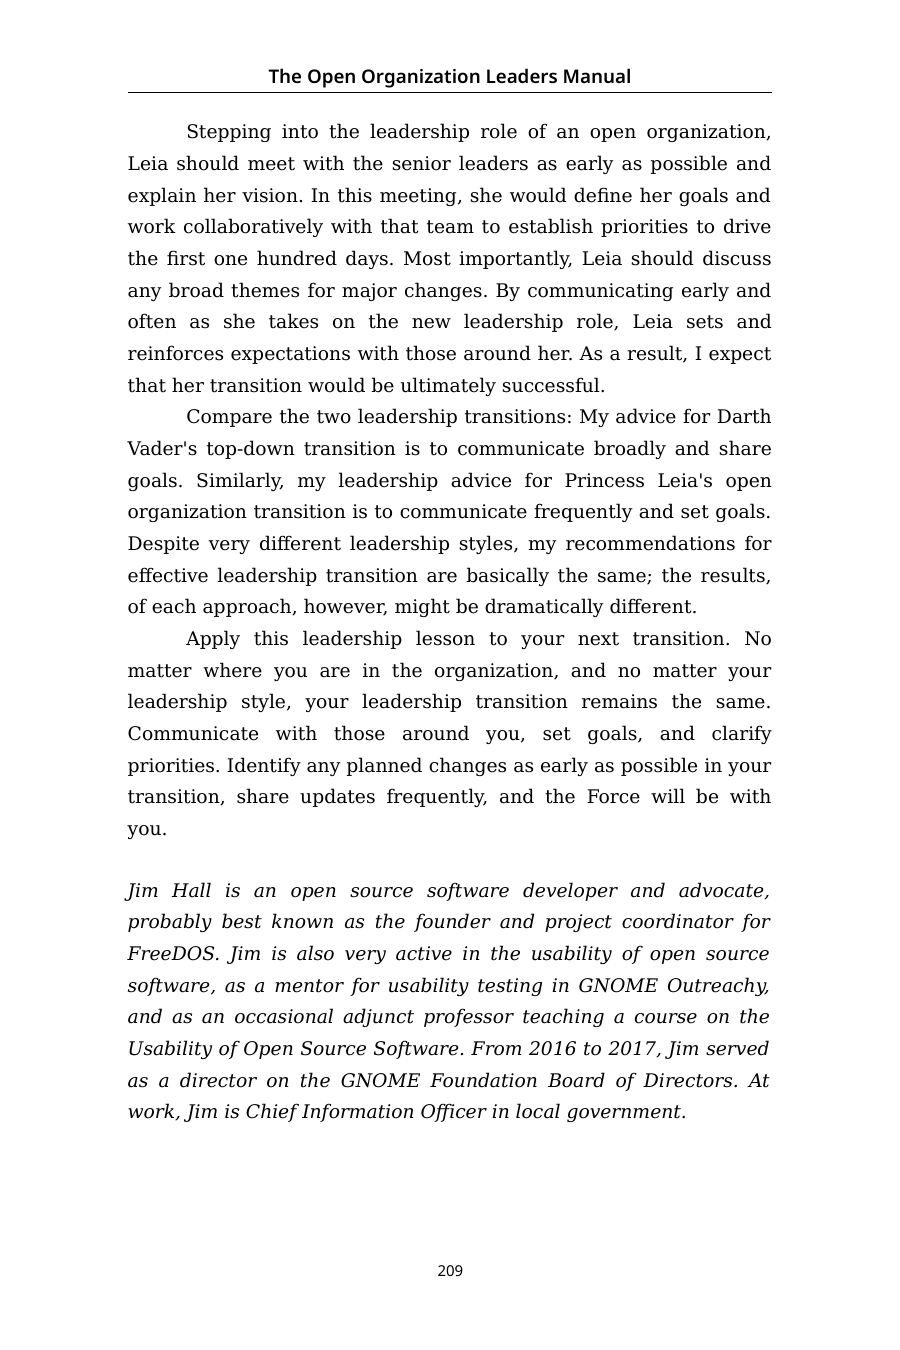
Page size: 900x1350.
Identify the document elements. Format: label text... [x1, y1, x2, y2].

text Stepping into the leadership role of an open organization, Leia should meet with the senior leaders as early as possible and explain her vision. In this meeting, she would define her goals and work collaboratively with that team to establish priorities to drive the first one hundred days. Most importantly, Leia should discuss any broad themes for major changes. By communicating early and often as she takes on the new leadership role, Leia sets and reinforces expectations with those around her. As a result, I expect that her transition would be ultimately successful. [127, 121, 772, 397]
text Apply this leadership lesson to your next transition. No matter where you are in the organization, and no matter your leadership style, your leadership transition remains the same. Communicate with those around you, set goals, and clarify priorities. Identify any planned changes as early as possible in your transition, share updates frequently, and the Force will be with you. [127, 628, 772, 840]
text Compare the two leadership transitions: My advice for Darth Vader's top-down transition is to communicate broadly and share goals. Similarly, my leadership advice for Princess Leia's open organization transition is to communicate frequently and set goals. Despite very different leadership styles, my recommendations for effective leadership transition are basically the same; the results, of each approach, however, might be dramatically different. [127, 406, 772, 618]
text Jim Hall is an open source software developer and advocate, probably best known as the founder and project coordinator for FreeDOS. Jim is also very active in the usability of open source software, as a mentor for usability testing in GNOME Outreachy, and as an occasional adjunct professor teaching a course on the Usability of Open Source Software. From 2016 to 2017, Jim served as a director on the GNOME Foundation Board of Directors. At work, Jim is Chief Information Officer in local government. [127, 880, 772, 1123]
